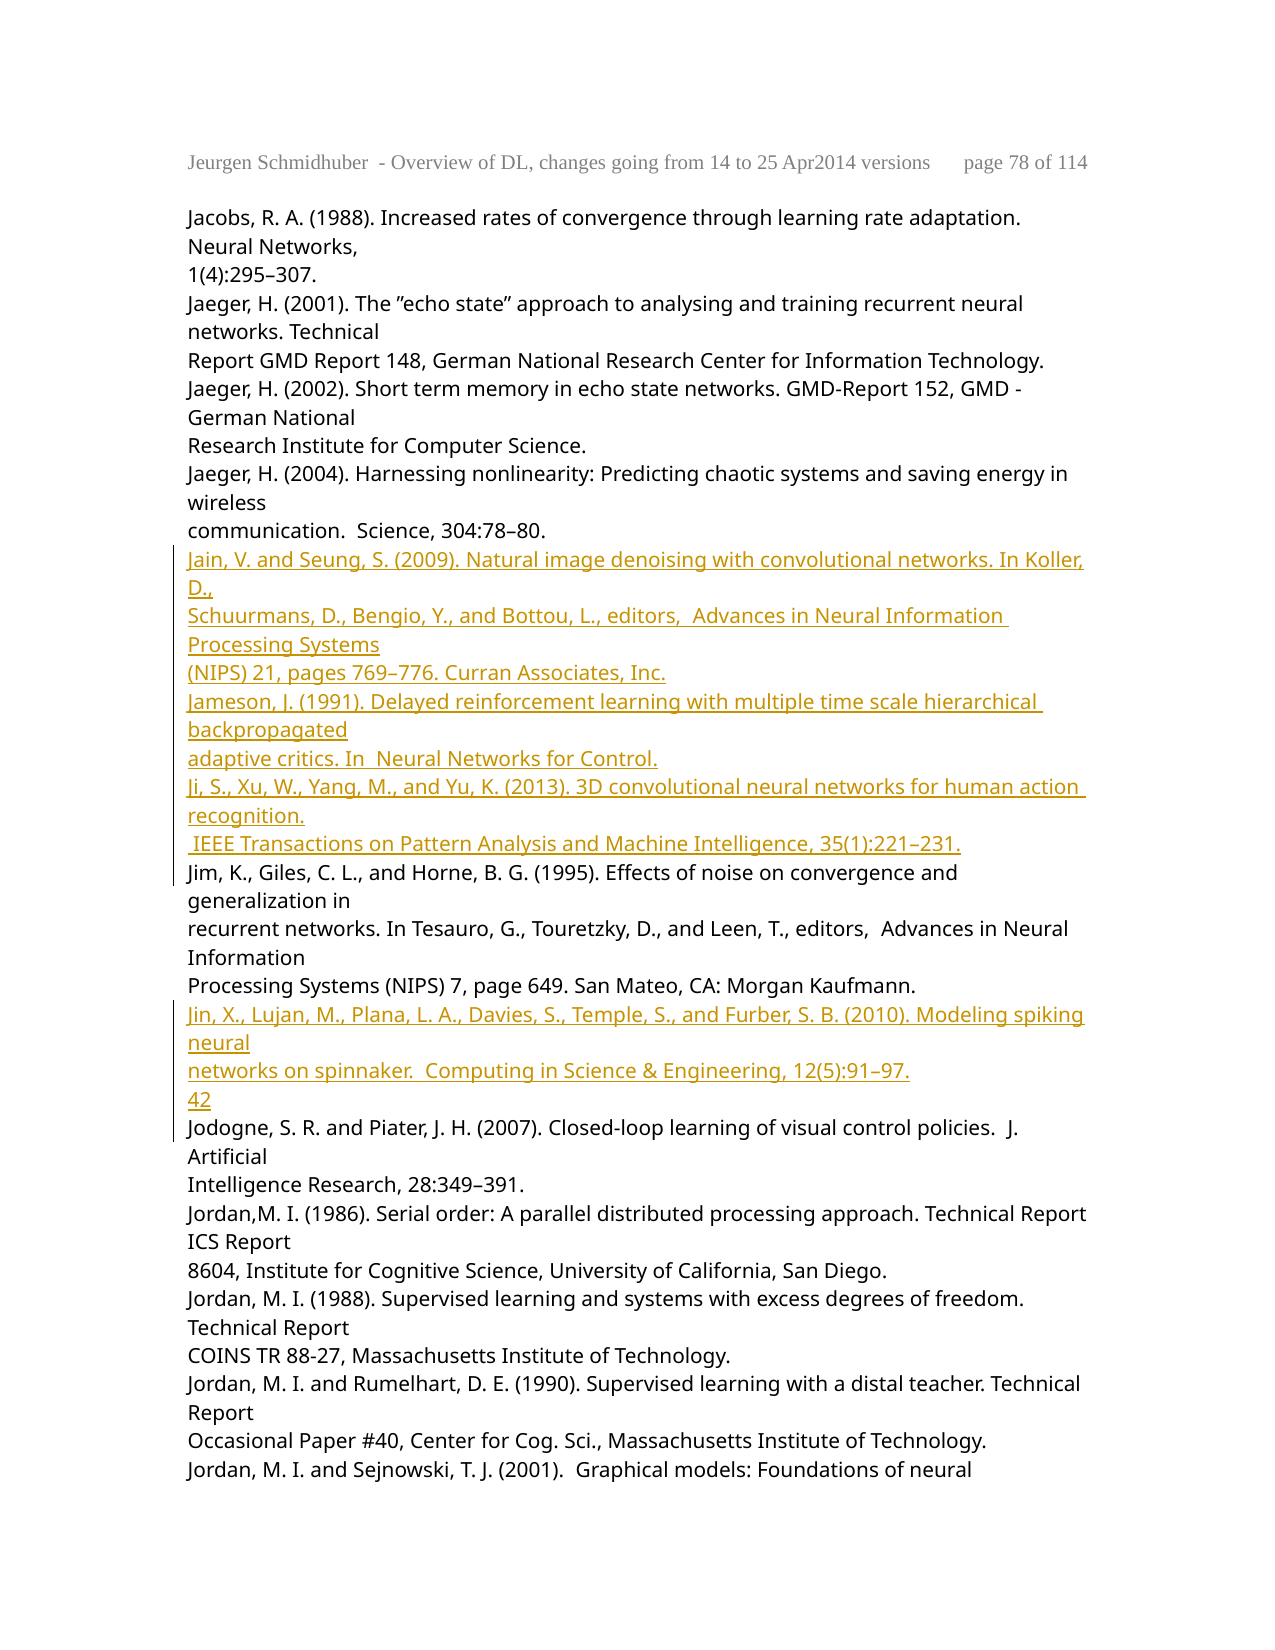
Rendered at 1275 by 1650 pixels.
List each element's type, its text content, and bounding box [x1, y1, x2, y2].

text 8604, Institute for Cognitive Science, University of California, San Diego. [187, 1256, 1087, 1284]
text Jameson, J. (1991). Delayed reinforcement learning with multiple time scale hierarchical backpropagated [187, 687, 1087, 744]
text Processing Systems (NIPS) 7, page 649. San Mateo, CA: Morgan Kaufmann. [187, 971, 1087, 1000]
text Jain, V. and Seung, S. (2009). Natural image denoising with convolutional networks. In Koller, D., [187, 545, 1087, 602]
text Schuurmans, D., Bengio, Y., and Bottou, L., editors, Advances in Neural Information Processing Systems [187, 602, 1087, 658]
text Research Institute for Computer Science. [187, 431, 1087, 459]
text 42 [187, 1085, 1087, 1113]
text Jordan,M. I. (1986). Serial order: A parallel distributed processing approach. Technical Report ICS Report [187, 1199, 1087, 1256]
text Occasional Paper #40, Center for Cog. Sci., Massachusetts Institute of Technology. [187, 1426, 1087, 1455]
text Jaeger, H. (2002). Short term memory in echo state networks. GMD-Report 152, GMD - German National [187, 374, 1087, 431]
text Jodogne, S. R. and Piater, J. H. (2007). Closed-loop learning of visual control policies. J. Artificial [187, 1113, 1087, 1170]
text Jacobs, R. A. (1988). Increased rates of convergence through learning rate adaptation. Neural Networks, [187, 203, 1087, 260]
text Jordan, M. I. and Sejnowski, T. J. (2001). Graphical models: Foundations of neural [187, 1455, 1087, 1483]
text adaptive critics. In Neural Networks for Control. [187, 744, 1087, 772]
text COINS TR 88-27, Massachusetts Institute of Technology. [187, 1341, 1087, 1369]
text (NIPS) 21, pages 769–776. Curran Associates, Inc. [187, 658, 1087, 687]
text IEEE Transactions on Pattern Analysis and Machine Intelligence, 35(1):221–231. [187, 829, 1087, 858]
text Ji, S., Xu, W., Yang, M., and Yu, K. (2013). 3D convolutional neural networks for human action recognition. [187, 772, 1087, 829]
text Jordan, M. I. (1988). Supervised learning and systems with excess degrees of freedom. Technical Report [187, 1284, 1087, 1341]
text communication. Science, 304:78–80. [187, 516, 1087, 545]
text Report GMD Report 148, German National Research Center for Information Technology. [187, 346, 1087, 374]
text Jordan, M. I. and Rumelhart, D. E. (1990). Supervised learning with a distal teacher. Technical Report [187, 1369, 1087, 1426]
text recurrent networks. In Tesauro, G., Touretzky, D., and Leen, T., editors, Advances in Neural Information [187, 914, 1087, 971]
text networks on spinnaker. Computing in Science & Engineering, 12(5):91–97. [187, 1057, 1087, 1085]
text Jim, K., Giles, C. L., and Horne, B. G. (1995). Effects of noise on convergence and generalization in [187, 858, 1087, 914]
text 1(4):295–307. [187, 260, 1087, 289]
text Jin, X., Lujan, M., Plana, L. A., Davies, S., Temple, S., and Furber, S. B. (2010). Modeling spiking neural [187, 1000, 1087, 1057]
text Jaeger, H. (2004). Harnessing nonlinearity: Predicting chaotic systems and saving energy in wireless [187, 459, 1087, 516]
text Jaeger, H. (2001). The ”echo state” approach to analysing and training recurrent neural networks. Technical [187, 289, 1087, 346]
text Intelligence Research, 28:349–391. [187, 1170, 1087, 1199]
